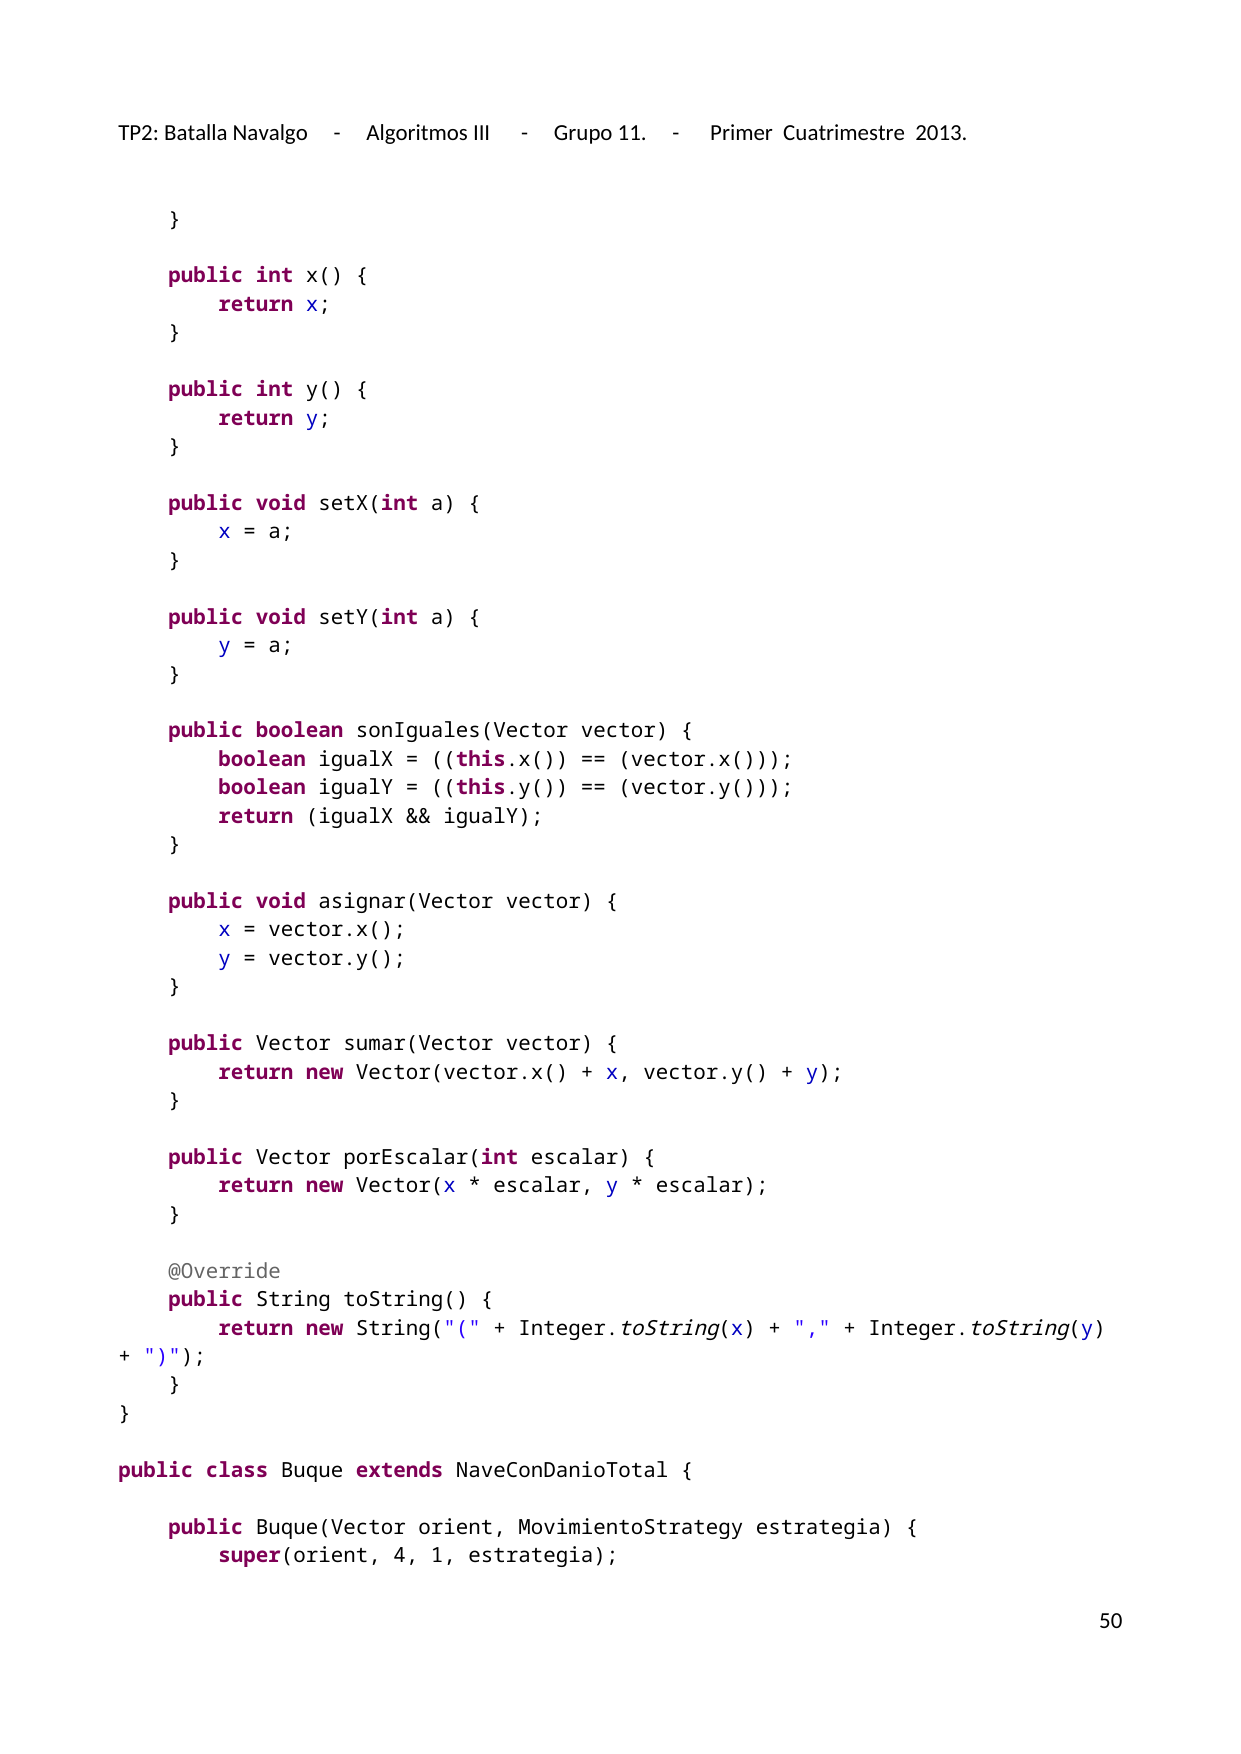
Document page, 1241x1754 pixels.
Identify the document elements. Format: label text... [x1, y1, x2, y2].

text return y; [118, 403, 1122, 431]
text super(orient, 4, 1, estrategia); [118, 1540, 1122, 1569]
text public void setX(int a) { [118, 488, 1122, 516]
text y = vector.y(); [118, 943, 1122, 971]
text } [118, 659, 1122, 687]
text @Override [118, 1256, 1122, 1284]
text return (igualX && igualY); [118, 801, 1122, 829]
text return new Vector(x * escalar, y * escalar); [118, 1171, 1122, 1199]
text public void setY(int a) { [118, 602, 1122, 630]
text } [118, 431, 1122, 459]
text public class Buque extends NaveConDanioTotal { [118, 1455, 1122, 1483]
text } [118, 1199, 1122, 1227]
text public boolean sonIguales(Vector vector) { [118, 716, 1122, 744]
text x = vector.x(); [118, 914, 1122, 943]
text x = a; [118, 516, 1122, 545]
text return x; [118, 289, 1122, 317]
text } [118, 1398, 1122, 1426]
text } [118, 545, 1122, 573]
text public String toString() { [118, 1284, 1122, 1313]
text public int y() { [118, 374, 1122, 403]
text boolean igualY = ((this.y()) == (vector.y())); [118, 772, 1122, 801]
text public Vector porEscalar(int escalar) { [118, 1142, 1122, 1171]
text public void asignar(Vector vector) { [118, 886, 1122, 914]
text boolean igualX = ((this.x()) == (vector.x())); [118, 744, 1122, 772]
text } [118, 317, 1122, 346]
text public int x() { [118, 261, 1122, 289]
text y = a; [118, 630, 1122, 659]
text return new Vector(vector.x() + x, vector.y() + y); [118, 1057, 1122, 1085]
text } [118, 829, 1122, 858]
text } [118, 1369, 1122, 1398]
text } [118, 204, 1122, 232]
text public Buque(Vector orient, MovimientoStrategy estrategia) { [118, 1512, 1122, 1540]
text } [118, 1085, 1122, 1114]
text } [118, 971, 1122, 1000]
text public Vector sumar(Vector vector) { [118, 1028, 1122, 1057]
text return new String("(" + Integer.toString(x) + "," + Integer.toString(y) + ")"); [118, 1313, 1122, 1369]
